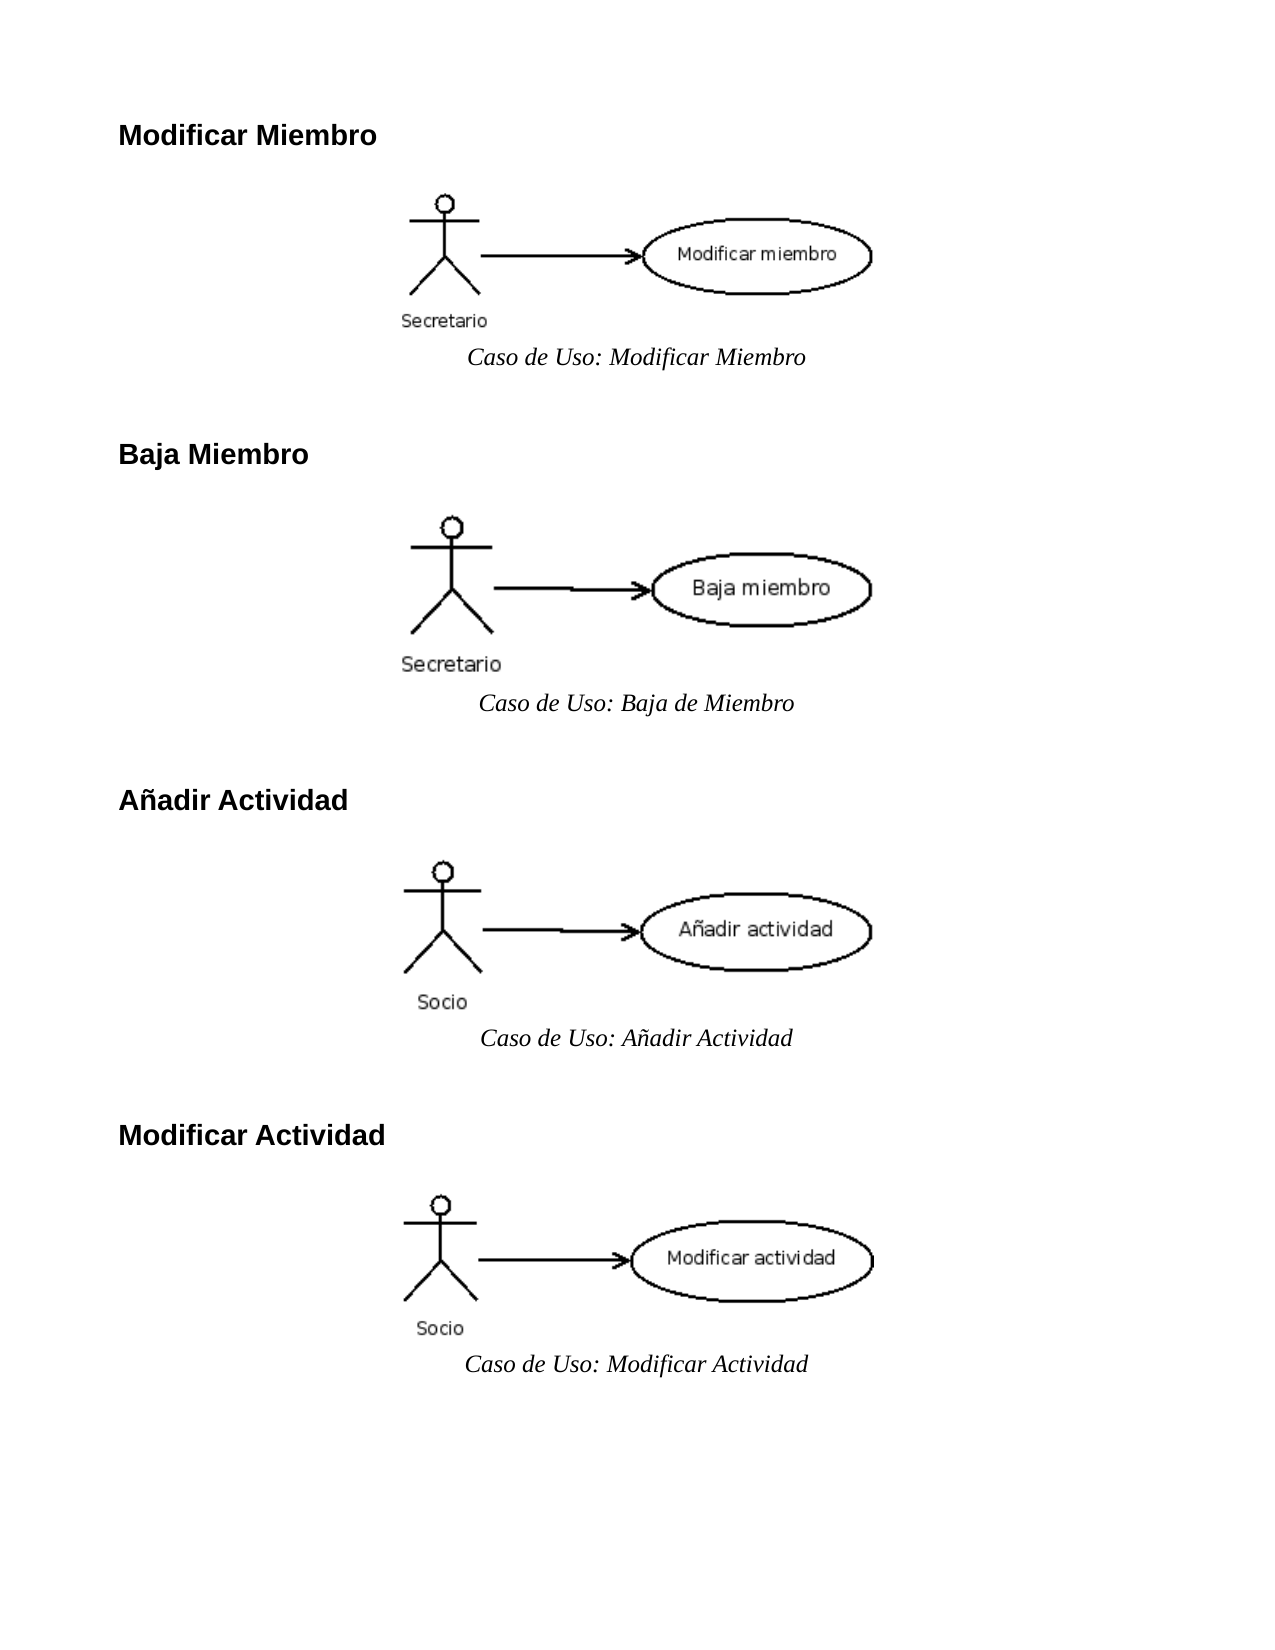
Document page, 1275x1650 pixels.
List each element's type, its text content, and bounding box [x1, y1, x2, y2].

subtitle Baja Miembro [118, 437, 1157, 471]
picture [401, 495, 874, 689]
text Caso de Uso: Modificar Miembro [401, 342, 874, 371]
picture [401, 1176, 874, 1349]
subtitle Añadir Actividad [118, 783, 1157, 817]
subtitle Modificar Actividad [118, 1118, 1157, 1152]
text Caso de Uso: Añadir Actividad [401, 1024, 874, 1052]
picture [401, 176, 874, 342]
text Caso de Uso: Baja de Miembro [401, 689, 874, 717]
subtitle Modificar Miembro [118, 118, 1157, 152]
picture [401, 841, 874, 1024]
text Caso de Uso: Modificar Actividad [401, 1349, 874, 1377]
